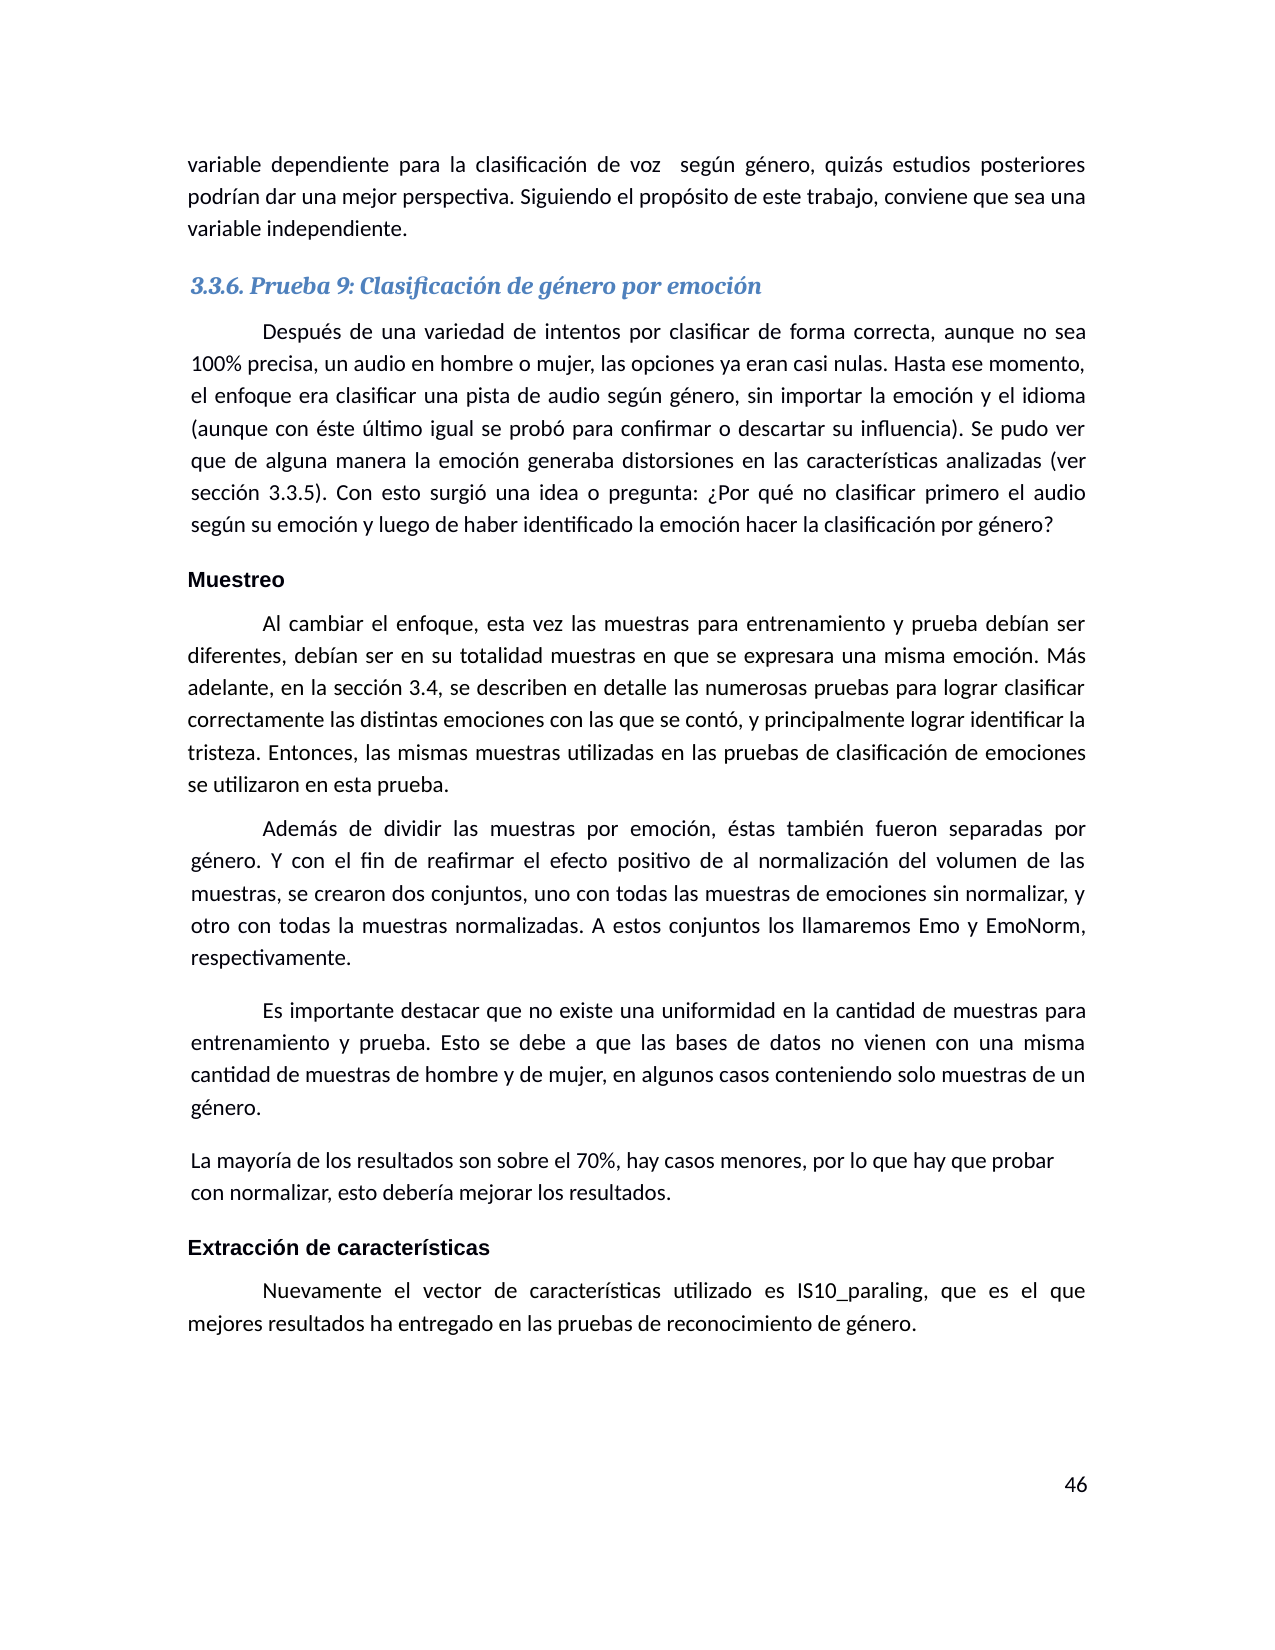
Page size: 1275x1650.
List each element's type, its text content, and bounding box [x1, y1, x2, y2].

subtitle 3.3.6. Prueba 9: Clasificación de género por emoción [191, 272, 1087, 300]
text Nuevamente el vector de características utilizado es IS10_paraling, que es el que mejores resultados ha entregado en las pruebas de reconocimiento de género. [187, 1277, 1087, 1337]
subtitle Muestreo [187, 567, 1087, 593]
subtitle Extracción de características [187, 1235, 1087, 1260]
text Después de una variedad de intentos por clasificar de forma correcta, aunque no sea 100% precisa, un audio en hombre o mujer, las opciones ya eran casi nulas. Hasta ese momento, el enfoque era clasificar una pista de audio según género, sin importar la emoción y el idioma (aunque con éste último igual se probó para confirmar o descartar su influencia). Se pudo ver que de alguna manera la emoción generaba distorsiones en las características analizadas (ver sección 3.3.5). Con esto surgió una idea o pregunta: ¿Por qué no clasificar primero el audio según su emoción y luego de haber identificado la emoción hacer la clasificación por género? [191, 317, 1087, 538]
text Es importante destacar que no existe una uniformidad en la cantidad de muestras para entrenamiento y prueba. Esto se debe a que las bases de datos no vienen con una misma cantidad de muestras de hombre y de mujer, en algunos casos conteniendo solo muestras de un género. [191, 996, 1087, 1121]
text variable dependiente para la clasificación de voz según género, quizás estudios posteriores podrían dar una mejor perspectiva. Siguiendo el propósito de este trabajo, conviene que sea una variable independiente. [187, 150, 1087, 242]
text La mayoría de los resultados son sobre el 70%, hay casos menores, por lo que hay que probar con normalizar, esto debería mejorar los resultados. [191, 1146, 1087, 1206]
text Al cambiar el enfoque, esta vez las muestras para entrenamiento y prueba debían ser diferentes, debían ser en su totalidad muestras en que se expresara una misma emoción. Más adelante, en la sección 3.4, se describen en detalle las numerosas pruebas para lograr clasificar correctamente las distintas emociones con las que se contó, y principalmente lograr identificar la tristeza. Entonces, las mismas muestras utilizadas en las pruebas de clasificación de emociones se utilizaron en esta prueba. [187, 609, 1087, 798]
text Además de dividir las muestras por emoción, éstas también fueron separadas por género. Y con el fin de reafirmar el efecto positivo de al normalización del volumen de las muestras, se crearon dos conjuntos, uno con todas las muestras de emociones sin normalizar, y otro con todas la muestras normalizadas. A estos conjuntos los llamaremos Emo y EmoNorm, respectivamente. [191, 814, 1087, 971]
